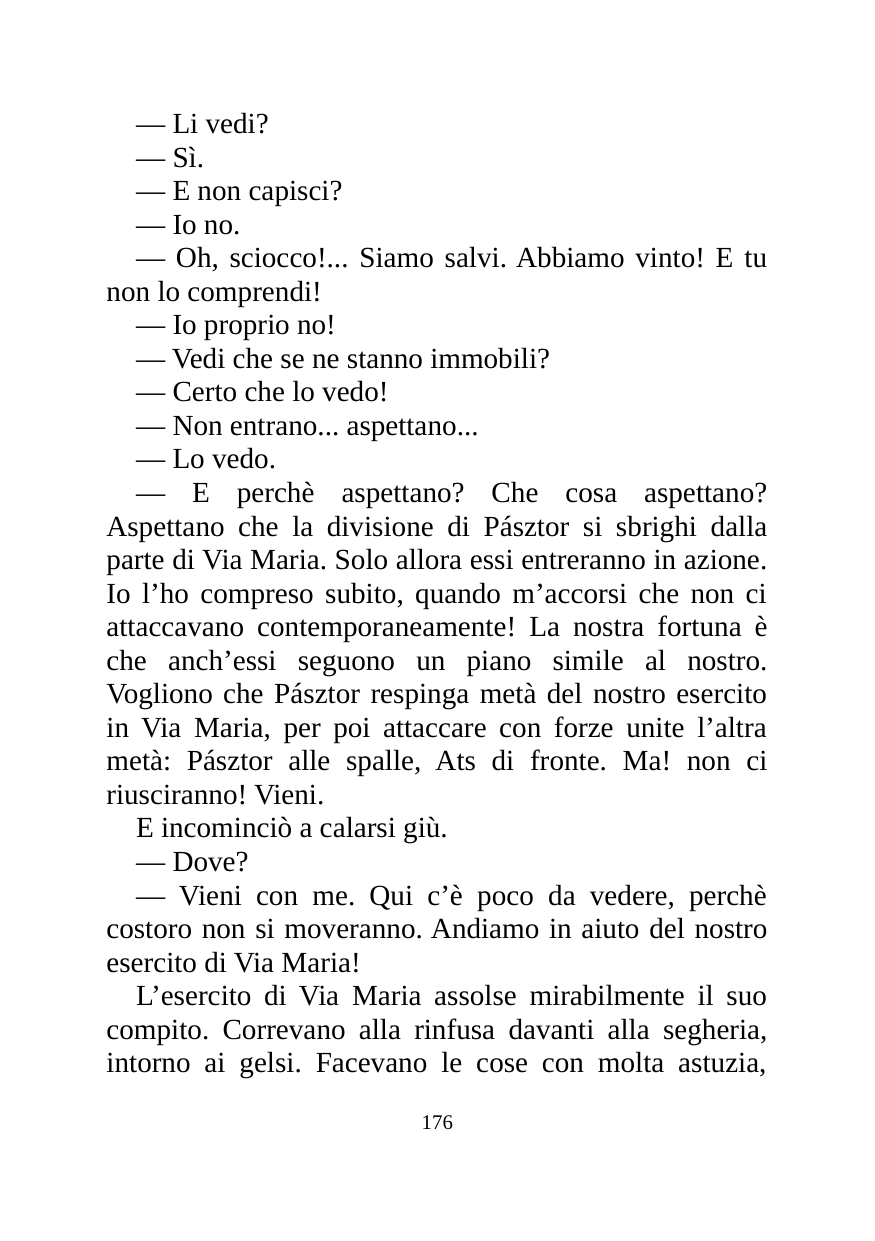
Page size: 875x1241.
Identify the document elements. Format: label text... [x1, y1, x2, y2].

text L’esercito di Via Maria assolse mirabilmente il suo compito. Correvano alla rinfusa davanti alla segheria, intorno ai gelsi. Facevano le cose con molta astuzia, [106, 978, 768, 1079]
text E incominciò a calarsi giù. [106, 811, 768, 844]
text — Dove? [106, 844, 768, 878]
text — Non entrano... aspettano... [106, 408, 768, 442]
text — Oh, sciocco!... Siamo salvi. Abbiamo vinto! E tu non lo comprendi! [106, 240, 768, 307]
text — Sì. [106, 140, 768, 173]
text — Vedi che se ne stanno immobili? [106, 341, 768, 374]
text — Li vedi? [106, 106, 768, 140]
text — Io proprio no! [106, 307, 768, 341]
text — Lo vedo. [106, 442, 768, 475]
text — E perchè aspettano? Che cosa aspettano? Aspettano che la divisione di Pásztor si sbrighi dalla parte di Via Maria. Solo allora essi entreranno in azione. Io l’ho compreso subito, quando m’accorsi che non ci attaccavano contemporaneamente! La nostra fortuna è che anch’essi seguono un piano simile al nostro. Vogliono che Pásztor respinga metà del nostro esercito in Via Maria, per poi attaccare con forze unite l’altra metà: Pásztor alle spalle, Ats di fronte. Ma! non ci riusciranno! Vieni. [106, 475, 768, 811]
text — Io no. [106, 207, 768, 240]
text — Certo che lo vedo! [106, 374, 768, 408]
text — Vieni con me. Qui c’è poco da vedere, perchè costoro non si moveranno. Andiamo in aiuto del nostro esercito di Via Maria! [106, 878, 768, 978]
text — E non capisci? [106, 173, 768, 207]
